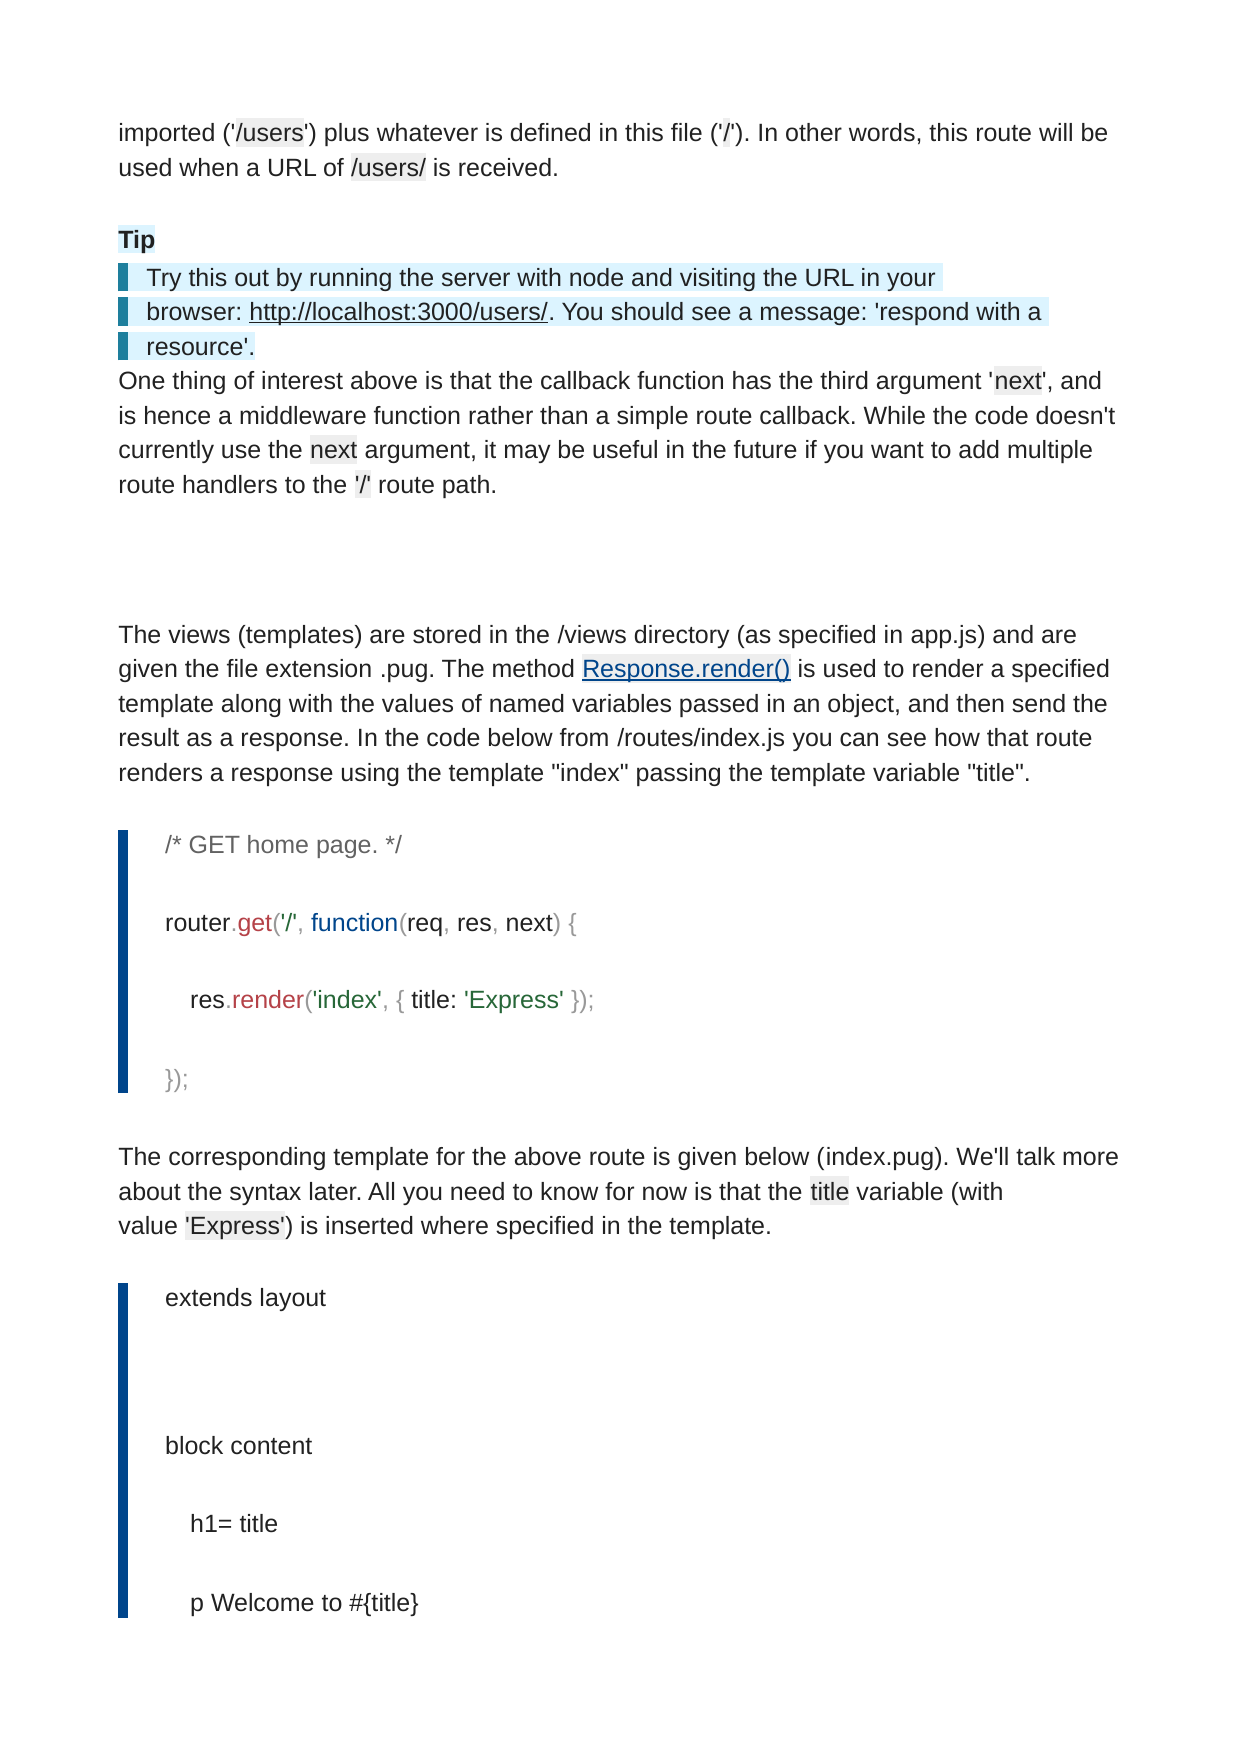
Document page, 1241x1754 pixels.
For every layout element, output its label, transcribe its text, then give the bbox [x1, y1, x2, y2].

subtitle Views (templates) [118, 542, 1122, 576]
text p Welcome to #{title} [128, 1588, 1122, 1618]
text Try this out by running the server with node and visiting the URL in your browser: http://localhost:3000/users/. You should see a message: 'respond with a resource'. [118, 263, 1122, 360]
subtitle Tip [118, 224, 1122, 253]
text The corresponding template for the above route is given below (index.pug). We'll talk more about the syntax later. All you need to know for now is that the title variable (with value 'Express') is inserted where specified in the template. [118, 1142, 1122, 1240]
text h1= title [128, 1509, 1122, 1538]
text /* GET home page. */ [128, 830, 1122, 858]
text imported ('/users') plus whatever is defined in this file ('/'). In other words, this route will be used when a URL of /users/ is received. [118, 118, 1122, 181]
text router.get('/', function(req, res, next) { [128, 907, 1122, 936]
text extends layout [128, 1283, 1122, 1312]
text One thing of interest above is that the callback function has the third argument 'next', and is hence a middleware function rather than a simple route callback. While the code doesn't currently use the next argument, it may be useful in the future if you want to add multiple route handlers to the '/' route path. [118, 366, 1122, 498]
text block content [128, 1431, 1122, 1460]
text res.render('index', { title: 'Express' }); [128, 985, 1122, 1015]
text The views (templates) are stored in the /views directory (as specified in app.js) and are given the file extension .pug. The method Response.render() is used to render a specified template along with the values of named variables passed in an object, and then send the result as a response. In the code below from /routes/index.js you can see how that route renders a response using the template "index" passing the template variable "title". [118, 620, 1122, 787]
text }); [128, 1064, 1122, 1093]
